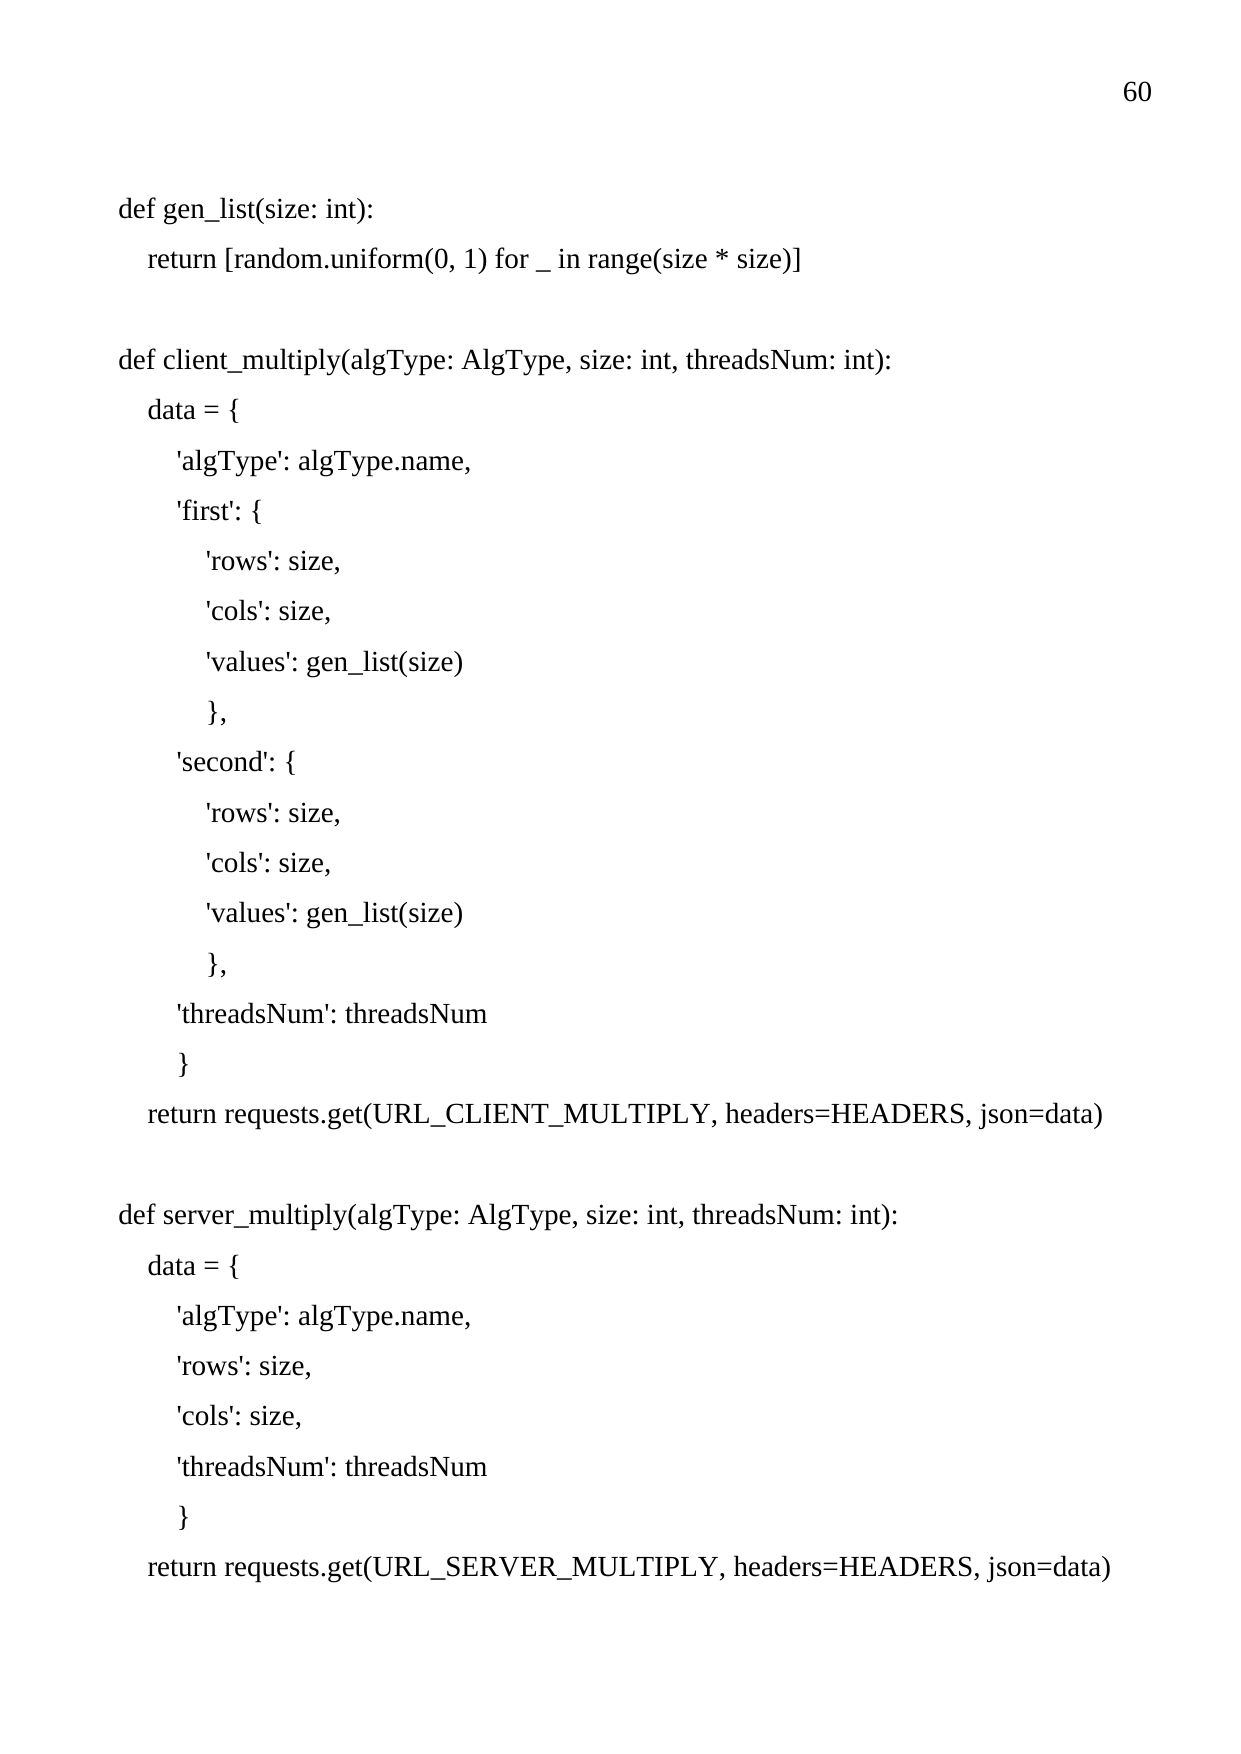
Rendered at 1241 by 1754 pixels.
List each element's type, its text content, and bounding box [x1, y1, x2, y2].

text 'rows': size, [118, 795, 1122, 828]
text }, [118, 694, 1122, 728]
text 'cols': size, [118, 593, 1122, 627]
text 'algType': algType.name, [118, 443, 1122, 476]
text }, [118, 946, 1122, 979]
text 'rows': size, [118, 543, 1122, 577]
text 'cols': size, [118, 1398, 1122, 1432]
text 'cols': size, [118, 845, 1122, 879]
text return requests.get(URL_CLIENT_MULTIPLY, headers=HEADERS, json=data) [118, 1097, 1122, 1130]
text def gen_list(size: int): [118, 191, 1122, 224]
text 'threadsNum': threadsNum [118, 996, 1122, 1029]
text return [random.uniform(0, 1) for _ in range(size * size)] [118, 241, 1122, 275]
text 'algType': algType.name, [118, 1298, 1122, 1331]
text } [118, 1499, 1122, 1533]
text 'values': gen_list(size) [118, 644, 1122, 677]
text 'threadsNum': threadsNum [118, 1449, 1122, 1482]
text def client_multiply(algType: AlgType, size: int, threadsNum: int): [118, 342, 1122, 376]
text } [118, 1046, 1122, 1080]
text def server_multiply(algType: AlgType, size: int, threadsNum: int): [118, 1197, 1122, 1231]
text data = { [118, 1248, 1122, 1281]
text return requests.get(URL_SERVER_MULTIPLY, headers=HEADERS, json=data) [118, 1549, 1122, 1583]
text 'first': { [118, 493, 1122, 526]
text data = { [118, 392, 1122, 426]
text 'second': { [118, 744, 1122, 778]
text 'rows': size, [118, 1348, 1122, 1382]
text 'values': gen_list(size) [118, 895, 1122, 929]
